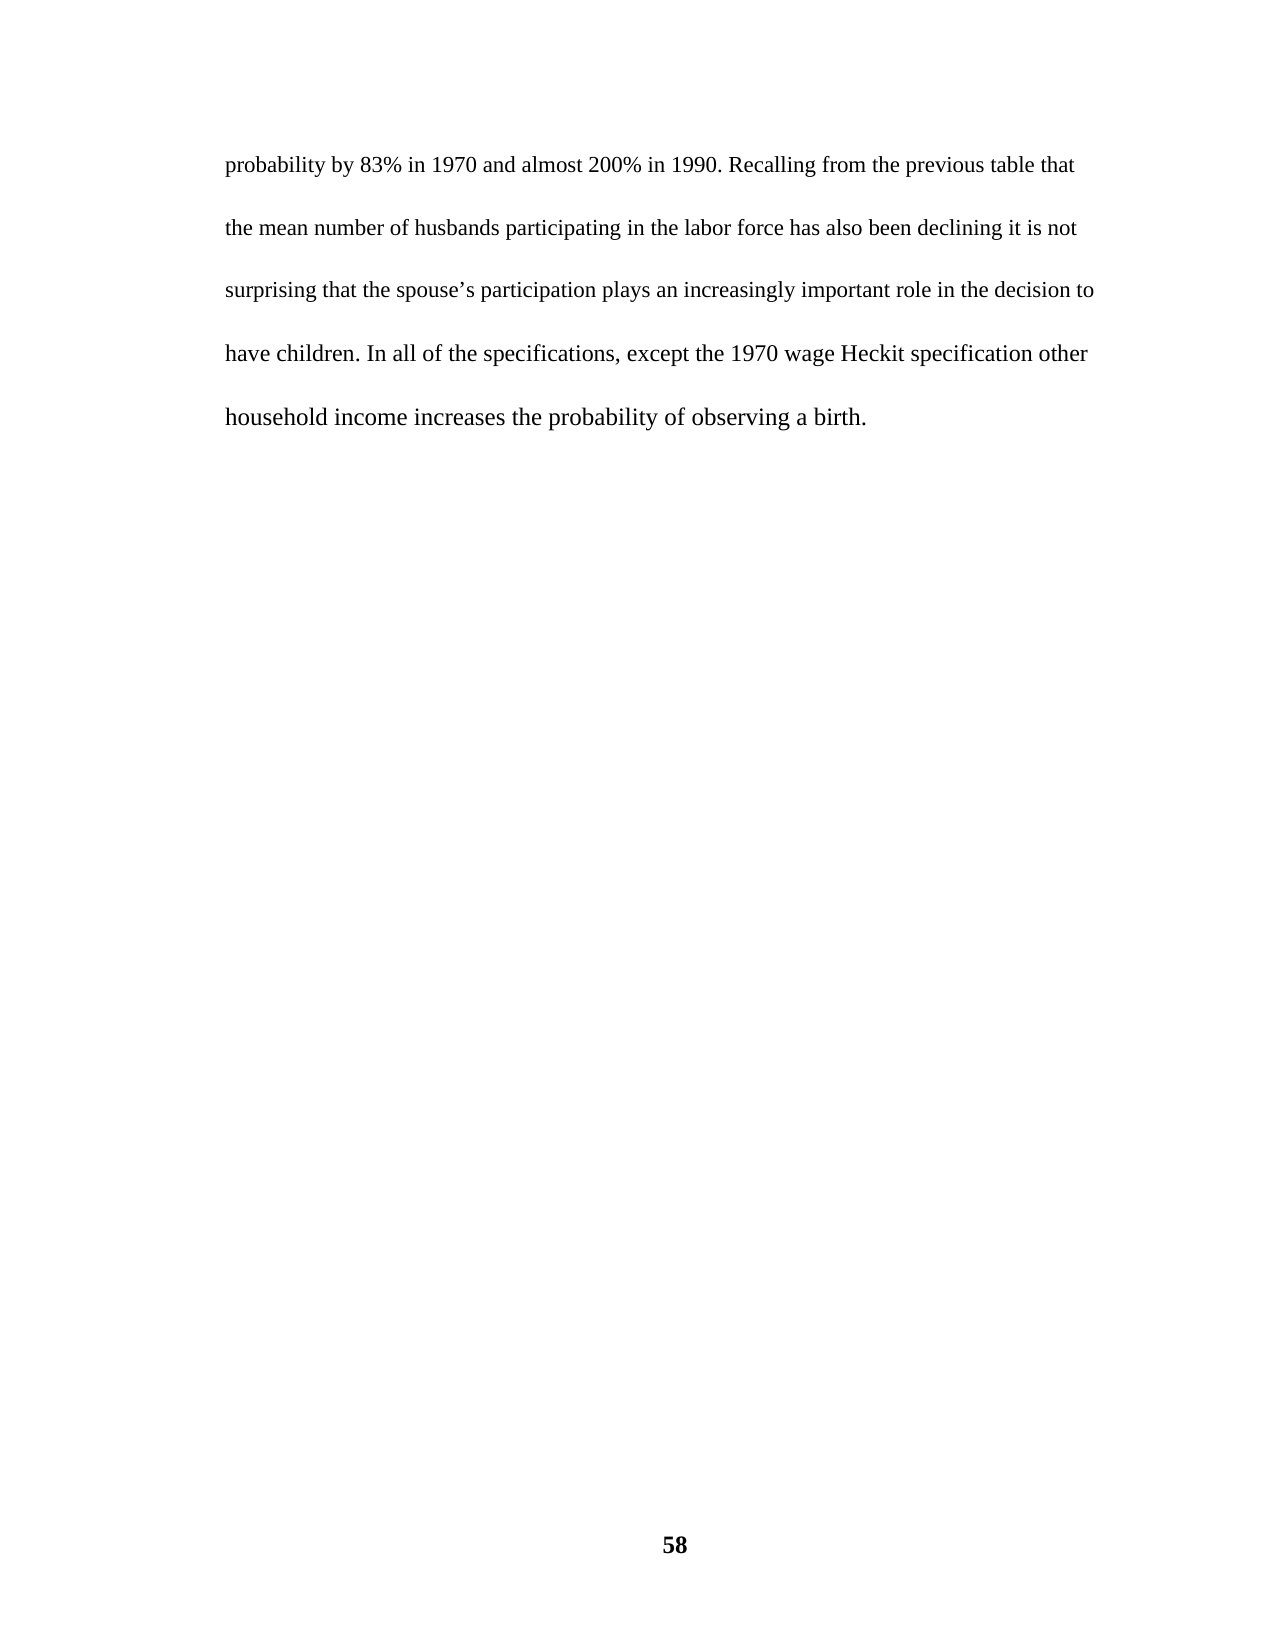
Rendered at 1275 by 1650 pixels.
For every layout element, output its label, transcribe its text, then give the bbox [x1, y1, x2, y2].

text the mean number of husbands participating in the labor force has also been declining it is not [225, 214, 1125, 240]
text surprising that the spouse’s participation plays an increasingly important role in the decision to [225, 277, 1125, 303]
text household income increases the probability of observing a birth. [225, 402, 1125, 430]
text probability by 83% in 1970 and almost 200% in 1990. Recalling from the previous table that [225, 152, 1125, 178]
text 58 [662, 1530, 1125, 1558]
text have children. In all of the specifications, except the 1970 wage Heckit specification other [225, 339, 1125, 367]
